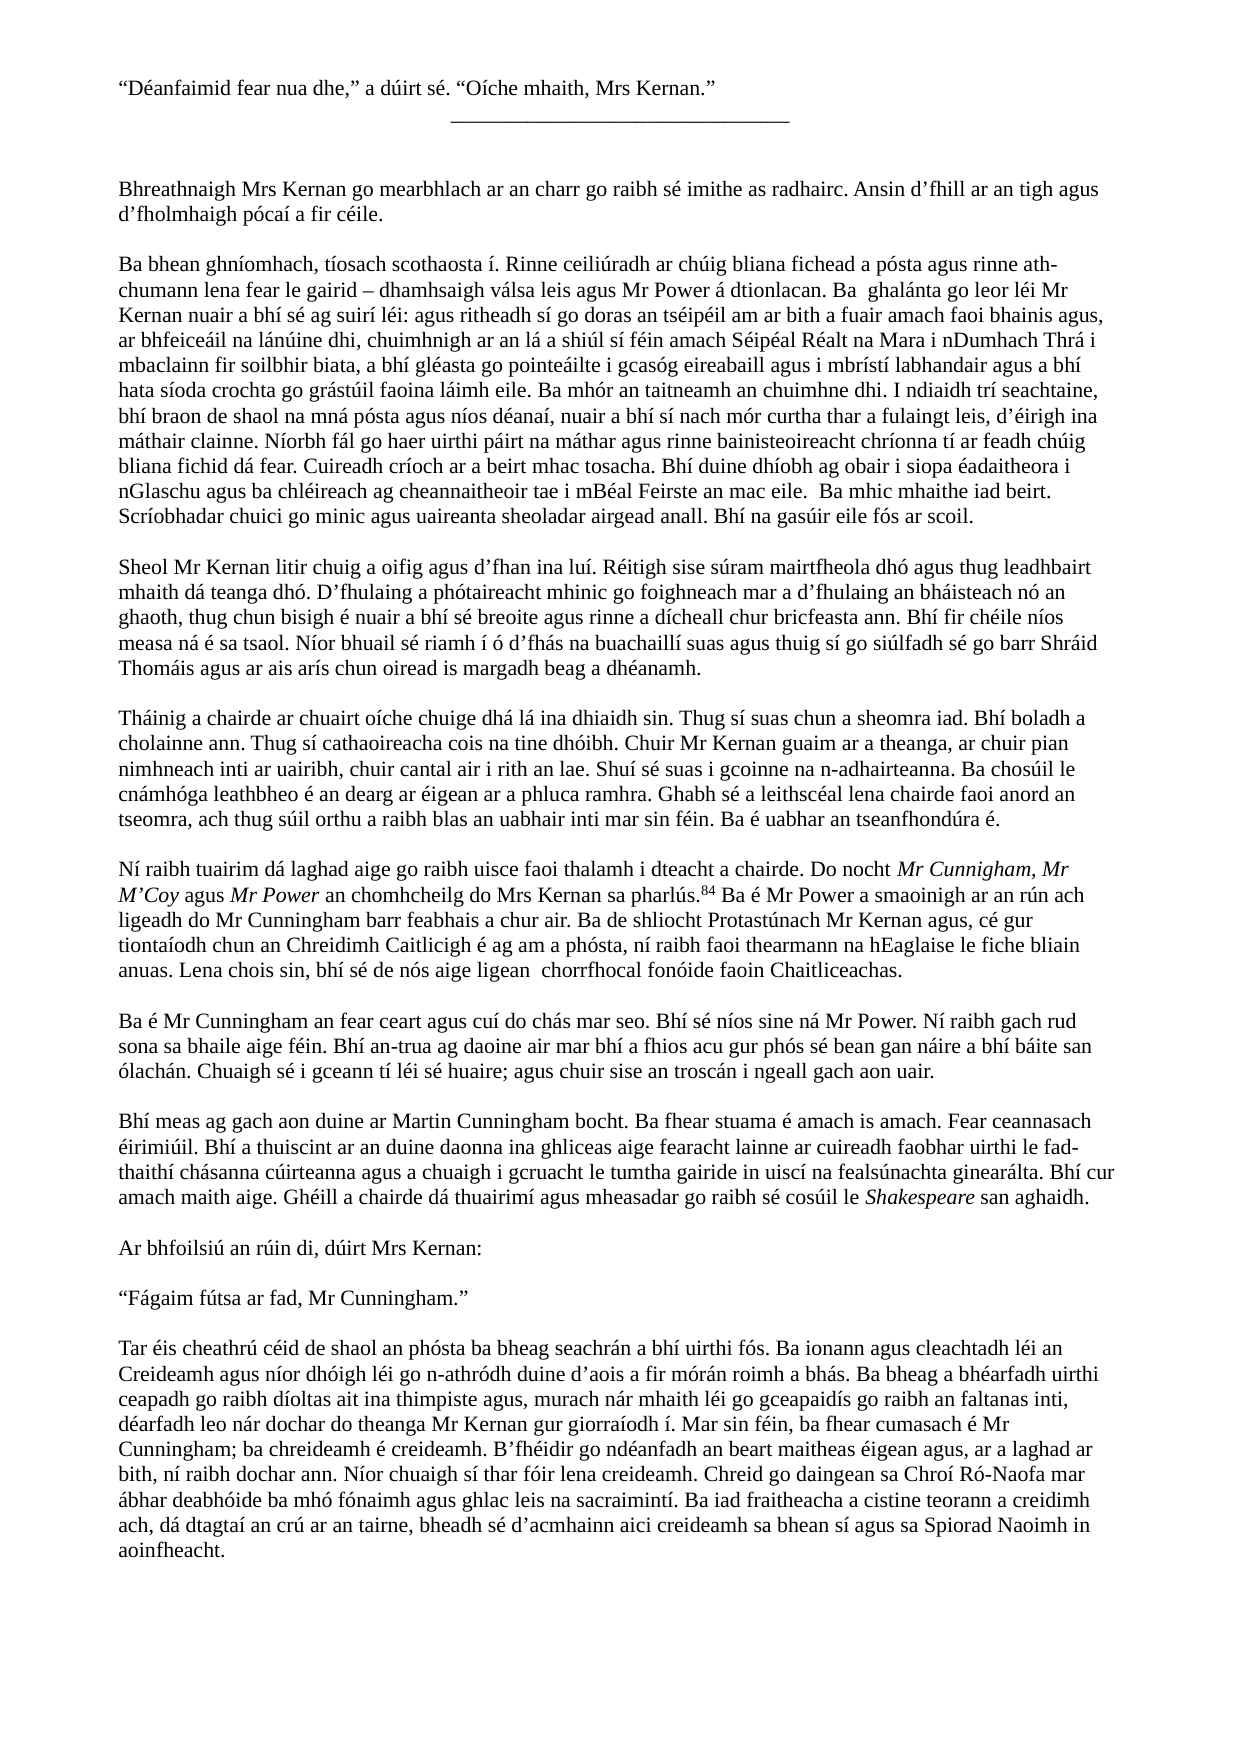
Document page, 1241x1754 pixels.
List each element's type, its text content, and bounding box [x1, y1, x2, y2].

text Tar éis cheathrú céid de shaol an phósta ba bheag seachrán a bhí uirthi fós. Ba ionann agus cleachtadh léi an Creideamh agus níor dhóigh léi go n-athródh duine d’aois a fir mórán roimh a bhás. Ba bheag a bhéarfadh uirthi ceapadh go raibh díoltas ait ina thimpiste agus, murach nár mhaith léi go gceapaidís go raibh an faltanas inti, déarfadh leo nár dochar do theanga Mr Kernan gur giorraíodh í. Mar sin féin, ba fhear cumasach é Mr Cunningham; ba chreideamh é creideamh. B’fhéidir go ndéanfadh an beart maitheas éigean agus, ar a laghad ar bith, ní raibh dochar ann. Níor chuaigh sí thar fóir lena creideamh. Chreid go daingean sa Chroí Ró-Naofa mar ábhar deabhóide ba mhó fónaimh agus ghlac leis na sacraimintí. Ba iad fraitheacha a cistine teorann a creidimh ach, dá dtagtaí an crú ar an tairne, bheadh sé d’acmhainn aici creideamh sa bhean sí agus sa Spiorad Naoimh in aoinfheacht. [118, 1335, 1122, 1562]
text “Fágaim fútsa ar fad, Mr Cunningham.” [118, 1285, 1122, 1310]
text Ba bhean ghníomhach, tíosach scothaosta í. Rinne ceiliúradh ar chúig bliana fichead a pósta agus rinne ath-chumann lena fear le gairid – dhamhsaigh válsa leis agus Mr Power á dtionlacan. Ba ghalánta go leor léi Mr Kernan nuair a bhí sé ag suirí léi: agus ritheadh sí go doras an tséipéil am ar bith a fuair amach faoi bhainis agus, ar bhfeiceáil na lánúine dhi, chuimhnigh ar an lá a shiúl sí féin amach Séipéal Réalt na Mara i nDumhach Thrá i mbaclainn fir soilbhir biata, a bhí gléasta go pointeáilte i gcasóg eireabaill agus i mbrístí labhandair agus a bhí hata síoda crochta go grástúil faoina láimh eile. Ba mhór an taitneamh an chuimhne dhi. I ndiaidh trí seachtaine, bhí braon de shaol na mná pósta agus níos déanaí, nuair a bhí sí nach mór curtha thar a fulaingt leis, d’éirigh ina máthair clainne. Níorbh fál go haer uirthi páirt na máthar agus rinne bainisteoireacht chríonna tí ar feadh chúig bliana fichid dá fear. Cuireadh críoch ar a beirt mhac tosacha. Bhí duine dhíobh ag obair i siopa éadaitheora i nGlaschu agus ba chléireach ag cheannaitheoir tae i mBéal Feirste an mac eile. Ba mhic mhaithe iad beirt. Scríobhadar chuici go minic agus uaireanta sheoladar airgead anall. Bhí na gasúir eile fós ar scoil. [118, 251, 1122, 529]
text Ba é Mr Cunningham an fear ceart agus cuí do chás mar seo. Bhí sé níos sine ná Mr Power. Ní raibh gach rud sona sa bhaile aige féin. Bhí an-trua ag daoine air mar bhí a fhios acu gur phós sé bean gan náire a bhí báite san ólachán. Chuaigh sé i gceann tí léi sé huaire; agus chuir sise an troscán i ngeall gach aon uair. [118, 1008, 1122, 1083]
text Ar bhfoilsiú an rúin di, dúirt Mrs Kernan: [118, 1234, 1122, 1260]
text Ní raibh tuairim dá laghad aige go raibh uisce faoi thalamh i dteacht a chairde. Do nocht Mr Cunnigham, Mr M’Coy agus Mr Power an chomhcheilg do Mrs Kernan sa pharlús. Ba é Mr Power a smaoinigh ar an rún ach ligeadh do Mr Cunningham barr feabhais a chur air. Ba de shliocht Protastúnach Mr Kernan agus, cé gur tiontaíodh chun an Chreidimh Caitlicigh é ag am a phósta, ní raibh faoi thearmann na hEaglaise le fiche bliain anuas. Lena chois sin, bhí sé de nós aige ligean chorrfhocal fonóide faoin Chaitliceachas. [118, 856, 1122, 982]
text “Déanfaimid fear nua dhe,” a dúirt sé. “Oíche mhaith, Mrs Kernan.” [118, 75, 1122, 100]
text _______________________________ [118, 100, 1122, 125]
text Tháinig a chairde ar chuairt oíche chuige dhá lá ina dhiaidh sin. Thug sí suas chun a sheomra iad. Bhí boladh a cholainne ann. Thug sí cathaoireacha cois na tine dhóibh. Chuir Mr Kernan guaim ar a theanga, ar chuir pian nimhneach inti ar uairibh, chuir cantal air i rith an lae. Shuí sé suas i gcoinne na n-adhairteanna. Ba chosúil le cnámhóga leathbheo é an dearg ar éigean ar a phluca ramhra. Ghabh sé a leithscéal lena chairde faoi anord an tseomra, ach thug súil orthu a raibh blas an uabhair inti mar sin féin. Ba é uabhar an tseanfhondúra é. [118, 705, 1122, 831]
text Bhí meas ag gach aon duine ar Martin Cunningham bocht. Ba fhear stuama é amach is amach. Fear ceannasach éirimiúil. Bhí a thuiscint ar an duine daonna ina ghliceas aige fearacht lainne ar cuireadh faobhar uirthi le fad-thaithí chásanna cúirteanna agus a chuaigh i gcruacht le tumtha gairide in uiscí na fealsúnachta ginearálta. Bhí cur amach maith aige. Ghéill a chairde dá thuairimí agus mheasadar go raibh sé cosúil le Shakespeare san aghaidh. [118, 1108, 1122, 1209]
text Bhreathnaigh Mrs Kernan go mearbhlach ar an charr go raibh sé imithe as radhairc. Ansin d’fhill ar an tigh agus d’fholmhaigh pócaí a fir céile. [118, 176, 1122, 226]
text Sheol Mr Kernan litir chuig a oifig agus d’fhan ina luí. Réitigh sise súram mairtfheola dhó agus thug leadhbairt mhaith dá teanga dhó. D’fhulaing a phótaireacht mhinic go foighneach mar a d’fhulaing an bháisteach nó an ghaoth, thug chun bisigh é nuair a bhí sé breoite agus rinne a dícheall chur bricfeasta ann. Bhí fir chéile níos measa ná é sa tsaol. Níor bhuail sé riamh í ó d’fhás na buachaillí suas agus thuig sí go siúlfadh sé go barr Shráid Thomáis agus ar ais arís chun oiread is margadh beag a dhéanamh. [118, 554, 1122, 680]
